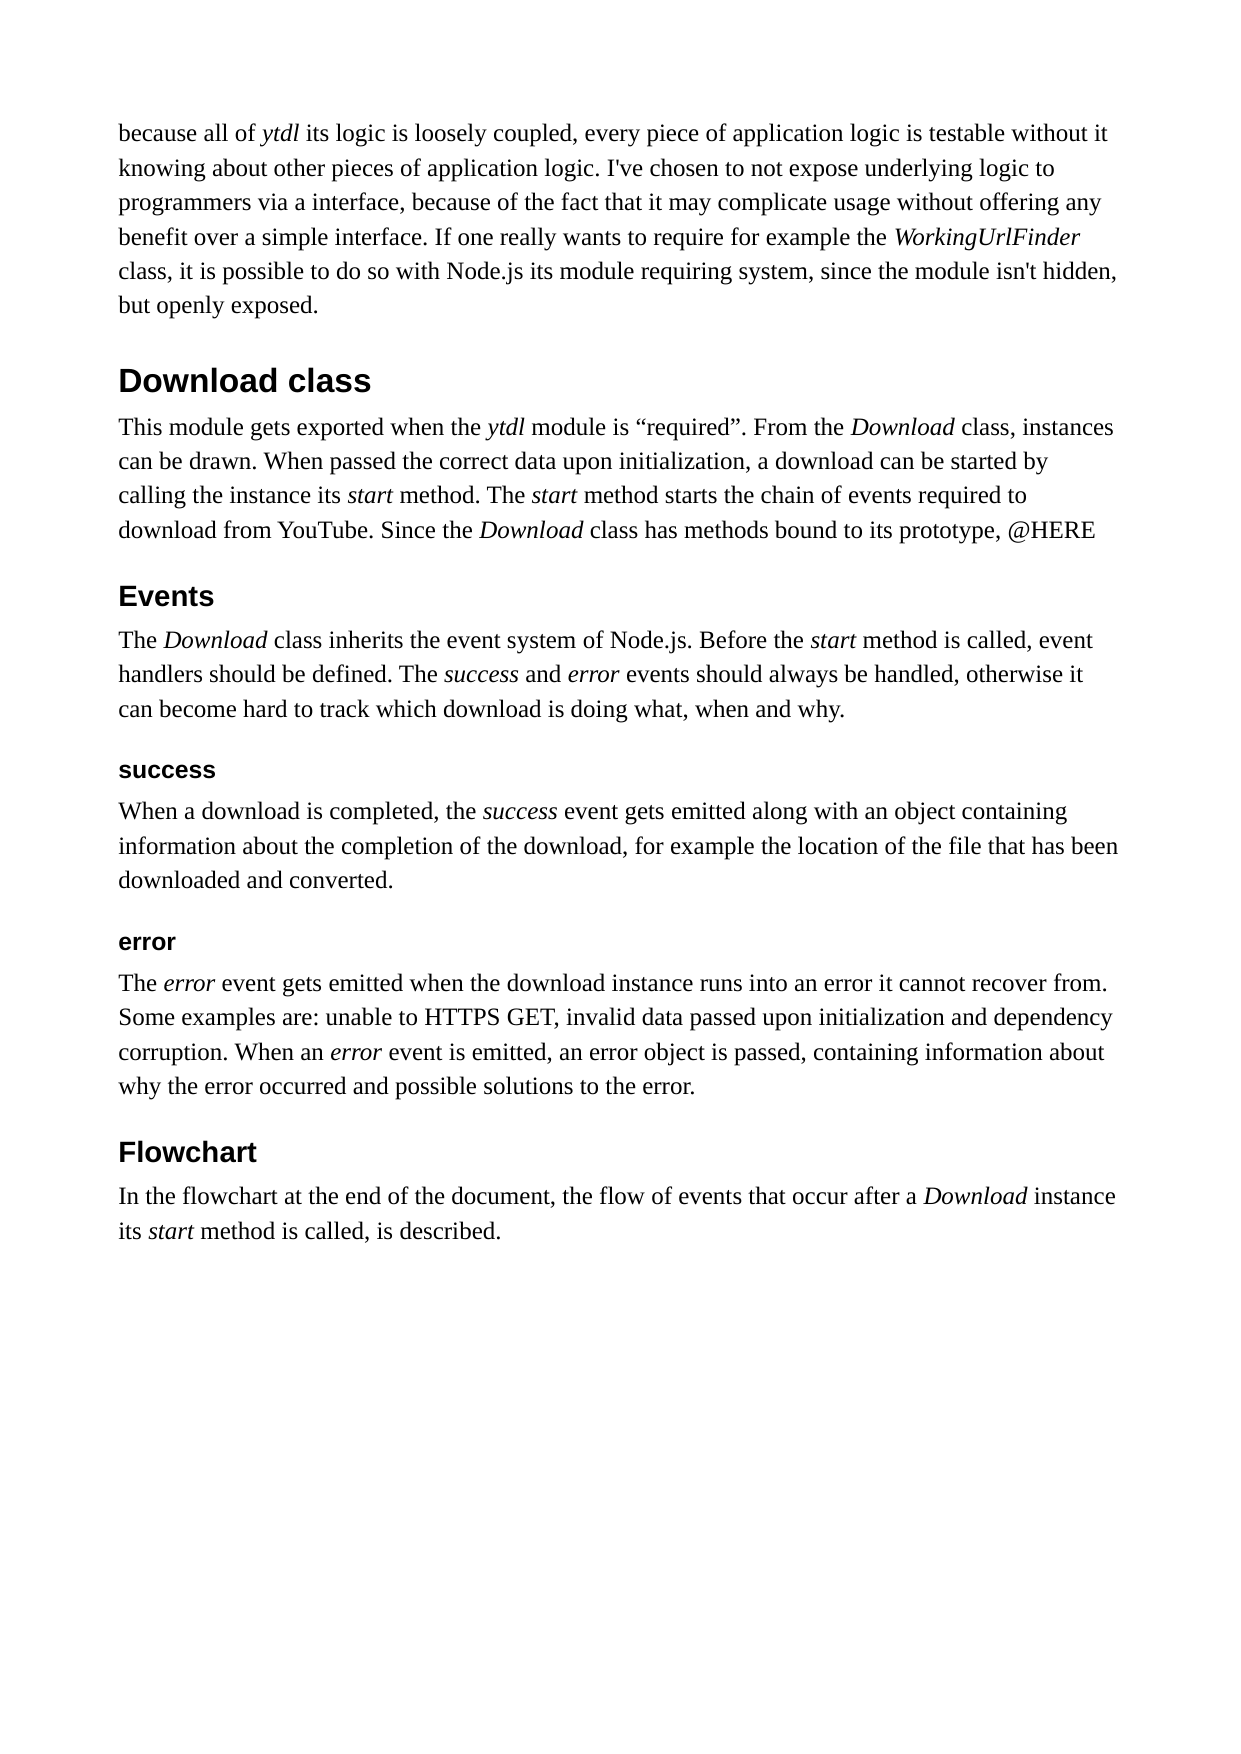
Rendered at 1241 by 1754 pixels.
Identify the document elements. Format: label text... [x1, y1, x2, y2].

text When a download is completed, the success event gets emitted along with an object containing information about the completion of the download, for example the location of the file that has been downloaded and converted. [118, 796, 1122, 894]
subtitle Events [118, 579, 1122, 612]
subtitle Flowchart [118, 1135, 1122, 1169]
text because all of ytdl its logic is loosely coupled, every piece of application logic is testable without it knowing about other pieces of application logic. I've chosen to not expose underlying logic to programmers via a interface, because of the fact that it may complicate usage without offering any benefit over a simple interface. If one really wants to require for example the WorkingUrlFinder class, it is possible to do so with Node.js its module requiring system, since the module isn't hidden, but openly exposed. [118, 118, 1122, 319]
text The error event gets emitted when the download instance runs into an error it cannot recover from. Some examples are: unable to HTTPS GET, invalid data passed upon initialization and dependency corruption. When an error event is emitted, an error object is passed, containing information about why the error occurred and possible solutions to the error. [118, 968, 1122, 1100]
text In the flowchart at the end of the document, the flow of events that occur after a Download instance its start method is called, is described. [118, 1181, 1122, 1244]
subtitle Download class [118, 360, 1122, 399]
text This module gets exported when the ytdl module is “required”. From the Download class, instances can be drawn. When passed the correct data upon initialization, a download can be started by calling the instance its start method. The start method starts the chain of events required to download from YouTube. Since the Download class has methods bound to its prototype, @HERE [118, 412, 1122, 544]
subtitle error [118, 927, 1122, 956]
subtitle success [118, 755, 1122, 784]
text The Download class inherits the event system of Node.js. Before the start method is called, event handlers should be defined. The success and error events should always be handled, otherwise it can become hard to track which download is doing what, when and why. [118, 625, 1122, 723]
